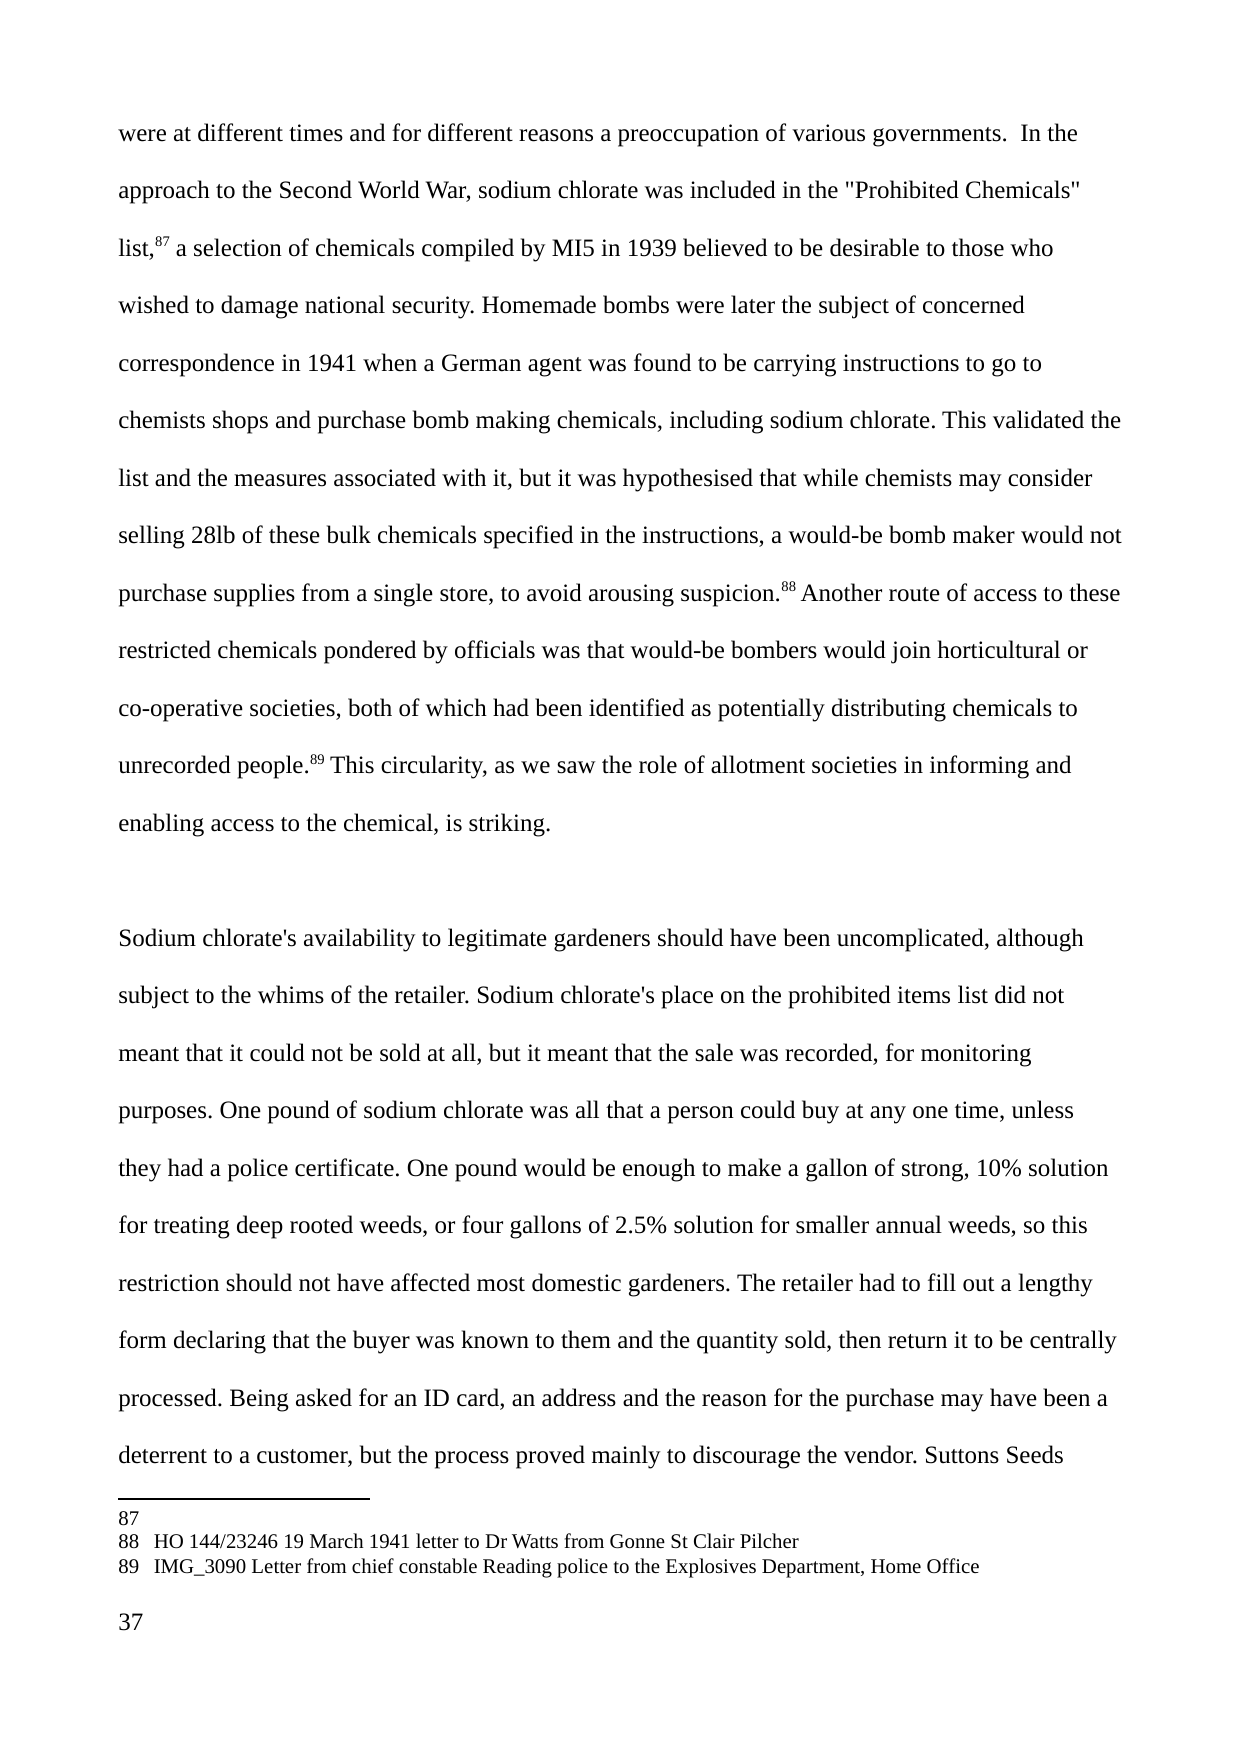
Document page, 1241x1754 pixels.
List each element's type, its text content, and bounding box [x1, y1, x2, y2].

text Sodium chlorate's availability to legitimate gardeners should have been uncomplicated, although subject to the whims of the retailer. Sodium chlorate's place on the prohibited items list did not meant that it could not be sold at all, but it meant that the sale was recorded, for monitoring purposes. One pound of sodium chlorate was all that a person could buy at any one time, unless they had a police certificate. One pound would be enough to make a gallon of strong, 10% solution for treating deep rooted weeds, or four gallons of 2.5% solution for smaller annual weeds, so this restriction should not have affected most domestic gardeners. The retailer had to fill out a lengthy form declaring that the buyer was known to them and the quantity sold, then return it to be centrally processed. Being asked for an ID card, an address and the reason for the purchase may have been a deterrent to a customer, but the process proved mainly to discourage the vendor. Suttons Seeds [118, 923, 1122, 1469]
text IMG_3090 Letter from chief constable Reading police to the Explosives Department, Home Office [118, 1553, 1122, 1578]
text were at different times and for different reasons a preoccupation of various governments. In the approach to the Second World War, sodium chlorate was included in the "Prohibited Chemicals" list, a selection of chemicals compiled by MI5 in 1939 believed to be desirable to those who wished to damage national security. Homemade bombs were later the subject of concerned correspondence in 1941 when a German agent was found to be carrying instructions to go to chemists shops and purchase bomb making chemicals, including sodium chlorate. This validated the list and the measures associated with it, but it was hypothesised that while chemists may consider selling 28lb of these bulk chemicals specified in the instructions, a would-be bomb maker would not purchase supplies from a single store, to avoid arousing suspicion. Another route of access to these restricted chemicals pondered by officials was that would-be bombers would join horticultural or co-operative societies, both of which had been identified as potentially distributing chemicals to unrecorded people. This circularity, as we saw the role of allotment societies in informing and enabling access to the chemical, is striking. [118, 118, 1122, 837]
text HO 144/23246 19 March 1941 letter to Dr Watts from Gonne St Clair Pilcher [118, 1529, 1122, 1553]
